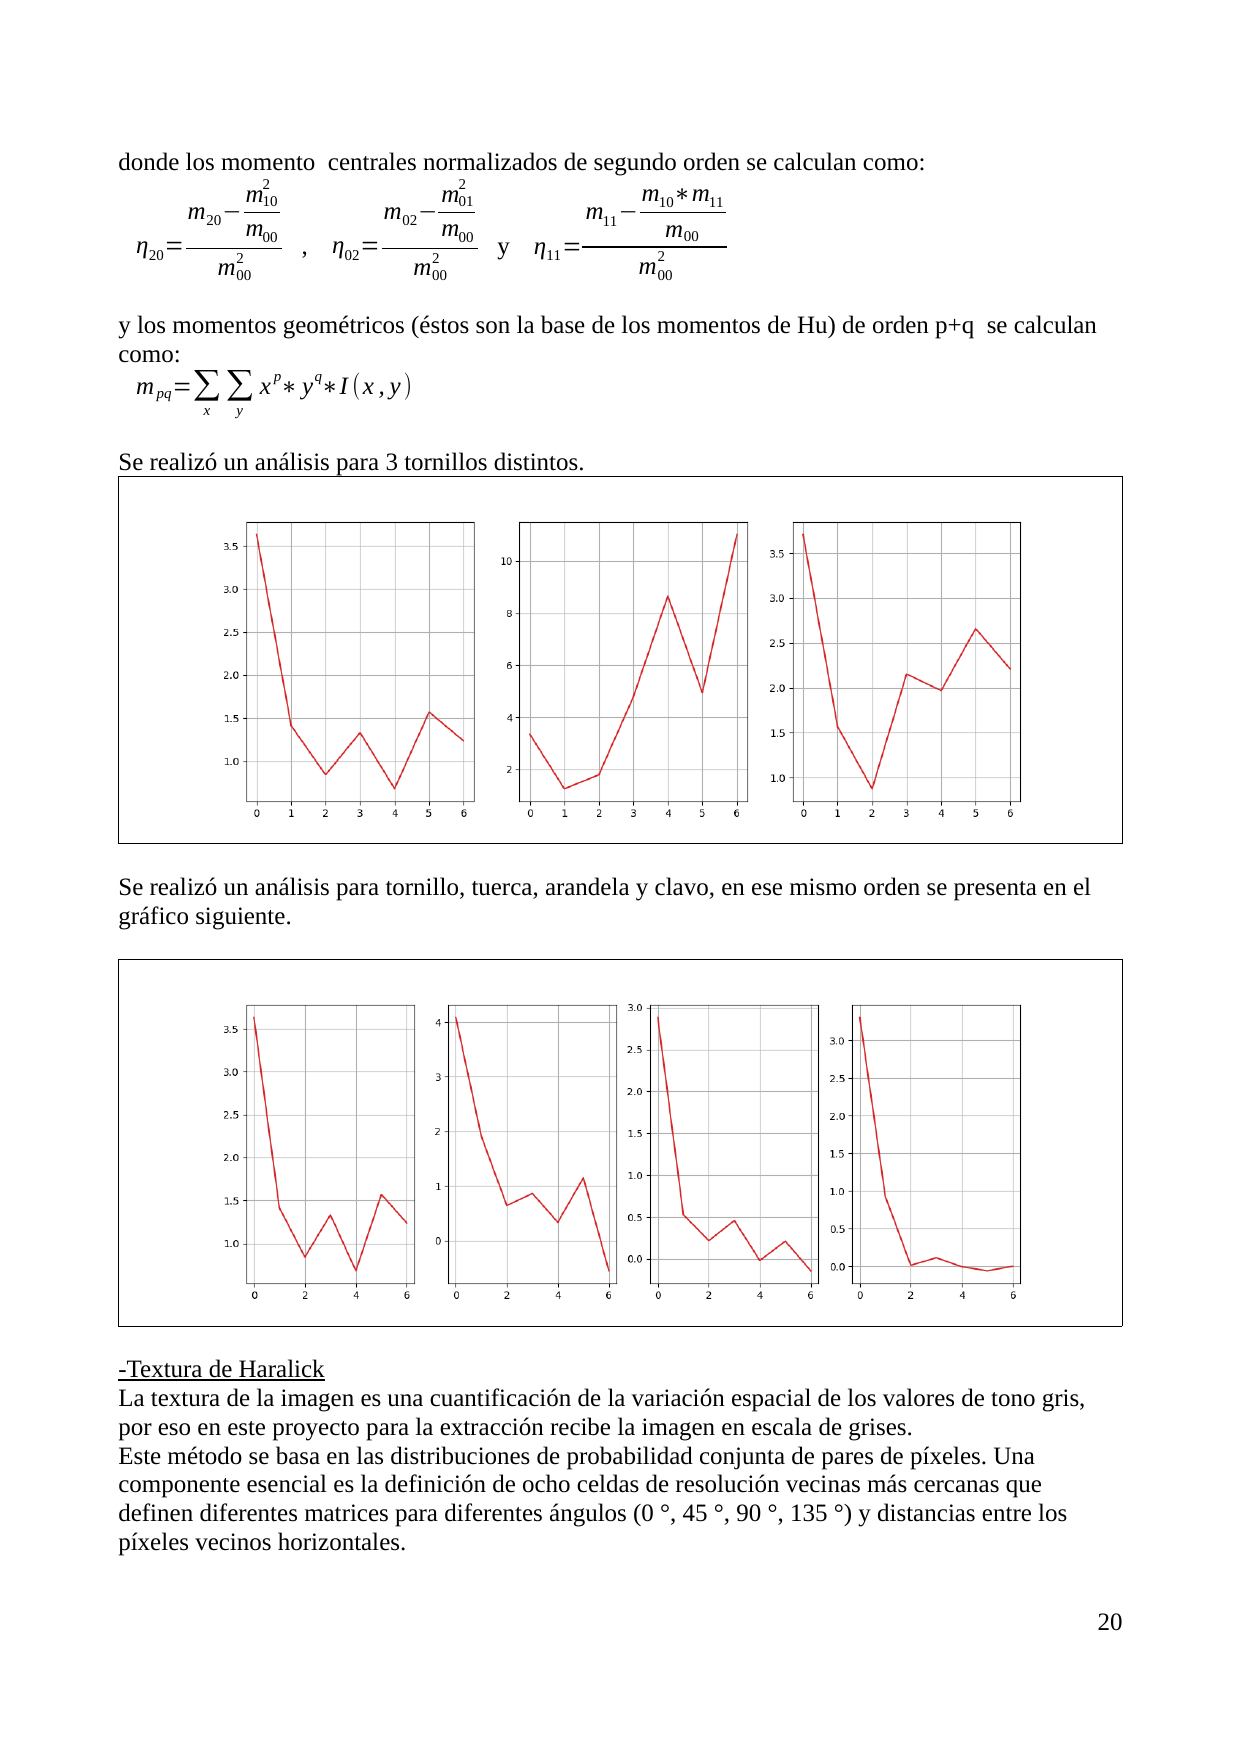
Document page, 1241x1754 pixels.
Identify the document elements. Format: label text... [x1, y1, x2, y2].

text La textura de la imagen es una cuantificación de la variación espacial de los valores de tono gris, por eso en este proyecto para la extracción recibe la imagen en escala de grises. [118, 1383, 1122, 1441]
text Se realizó un análisis para 3 tornillos distintos. [118, 447, 1122, 476]
text donde los momento centrales normalizados de segundo orden se calculan como: [118, 147, 1122, 176]
text y los momentos geométricos (éstos son la base de los momentos de Hu) de orden p+q se calculan como: [118, 310, 1122, 418]
text Se realizó un análisis para tornillo, tuerca, arandela y clavo, en ese mismo orden se presenta en el gráfico siguiente. [118, 872, 1122, 930]
picture [121, 479, 1119, 841]
text -Textura de Haralick [118, 1354, 1122, 1383]
text , y [118, 176, 1122, 284]
picture [121, 961, 1119, 1323]
text Este método se basa en las distribuciones de probabilidad conjunta de pares de píxeles. Una componente esencial es la definición de ocho celdas de resolución vecinas más cercanas que definen diferentes matrices para diferentes ángulos (0 °, 45 °, 90 °, 135 °) y distancias entre los píxeles vecinos horizontales. [118, 1441, 1122, 1556]
